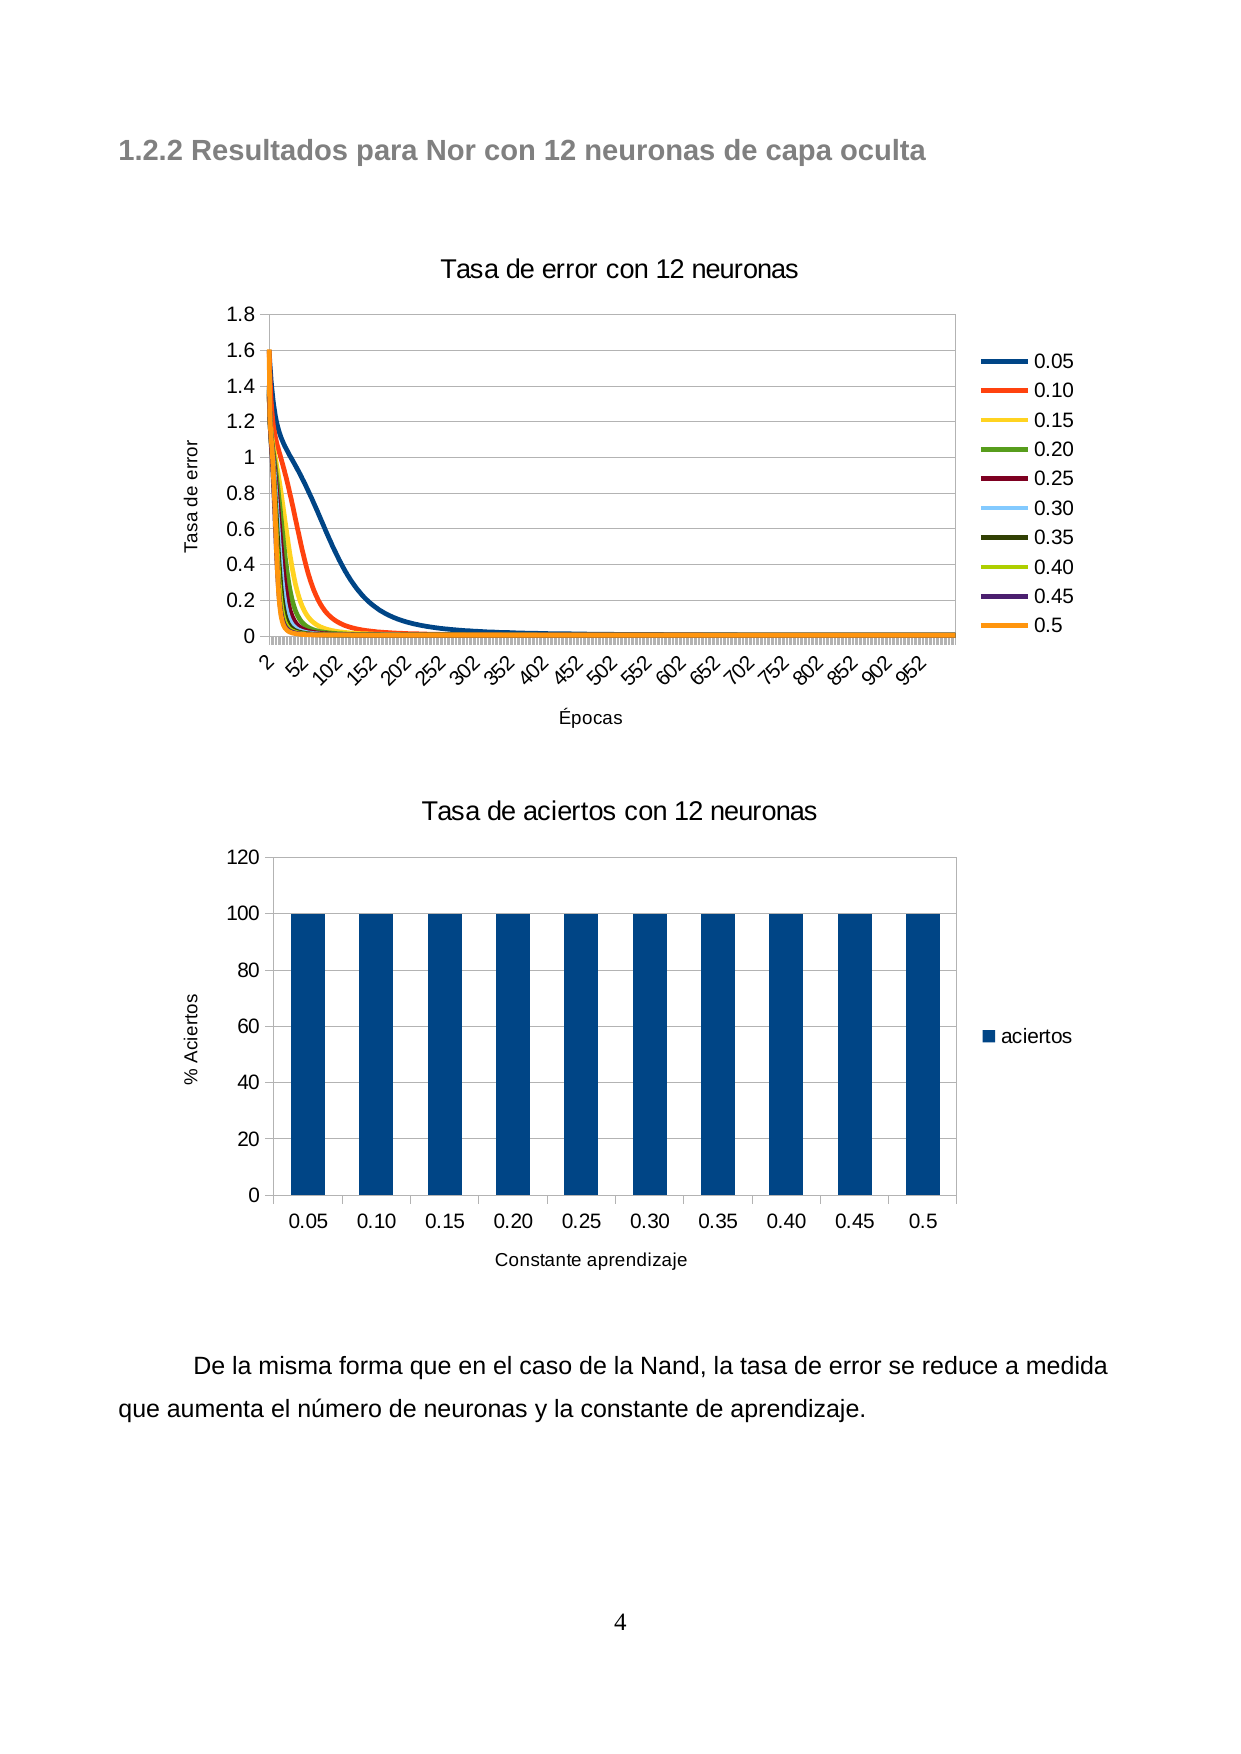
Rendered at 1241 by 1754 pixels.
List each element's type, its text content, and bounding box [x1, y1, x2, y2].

subtitle 1.2.2 Resultados para Nor con 12 neuronas de capa oculta [118, 133, 1122, 166]
text De la misma forma que en el caso de la Nand, la tasa de error se reduce a medida que aumenta el número de neuronas y la constante de aprendizaje. [118, 1351, 1122, 1423]
